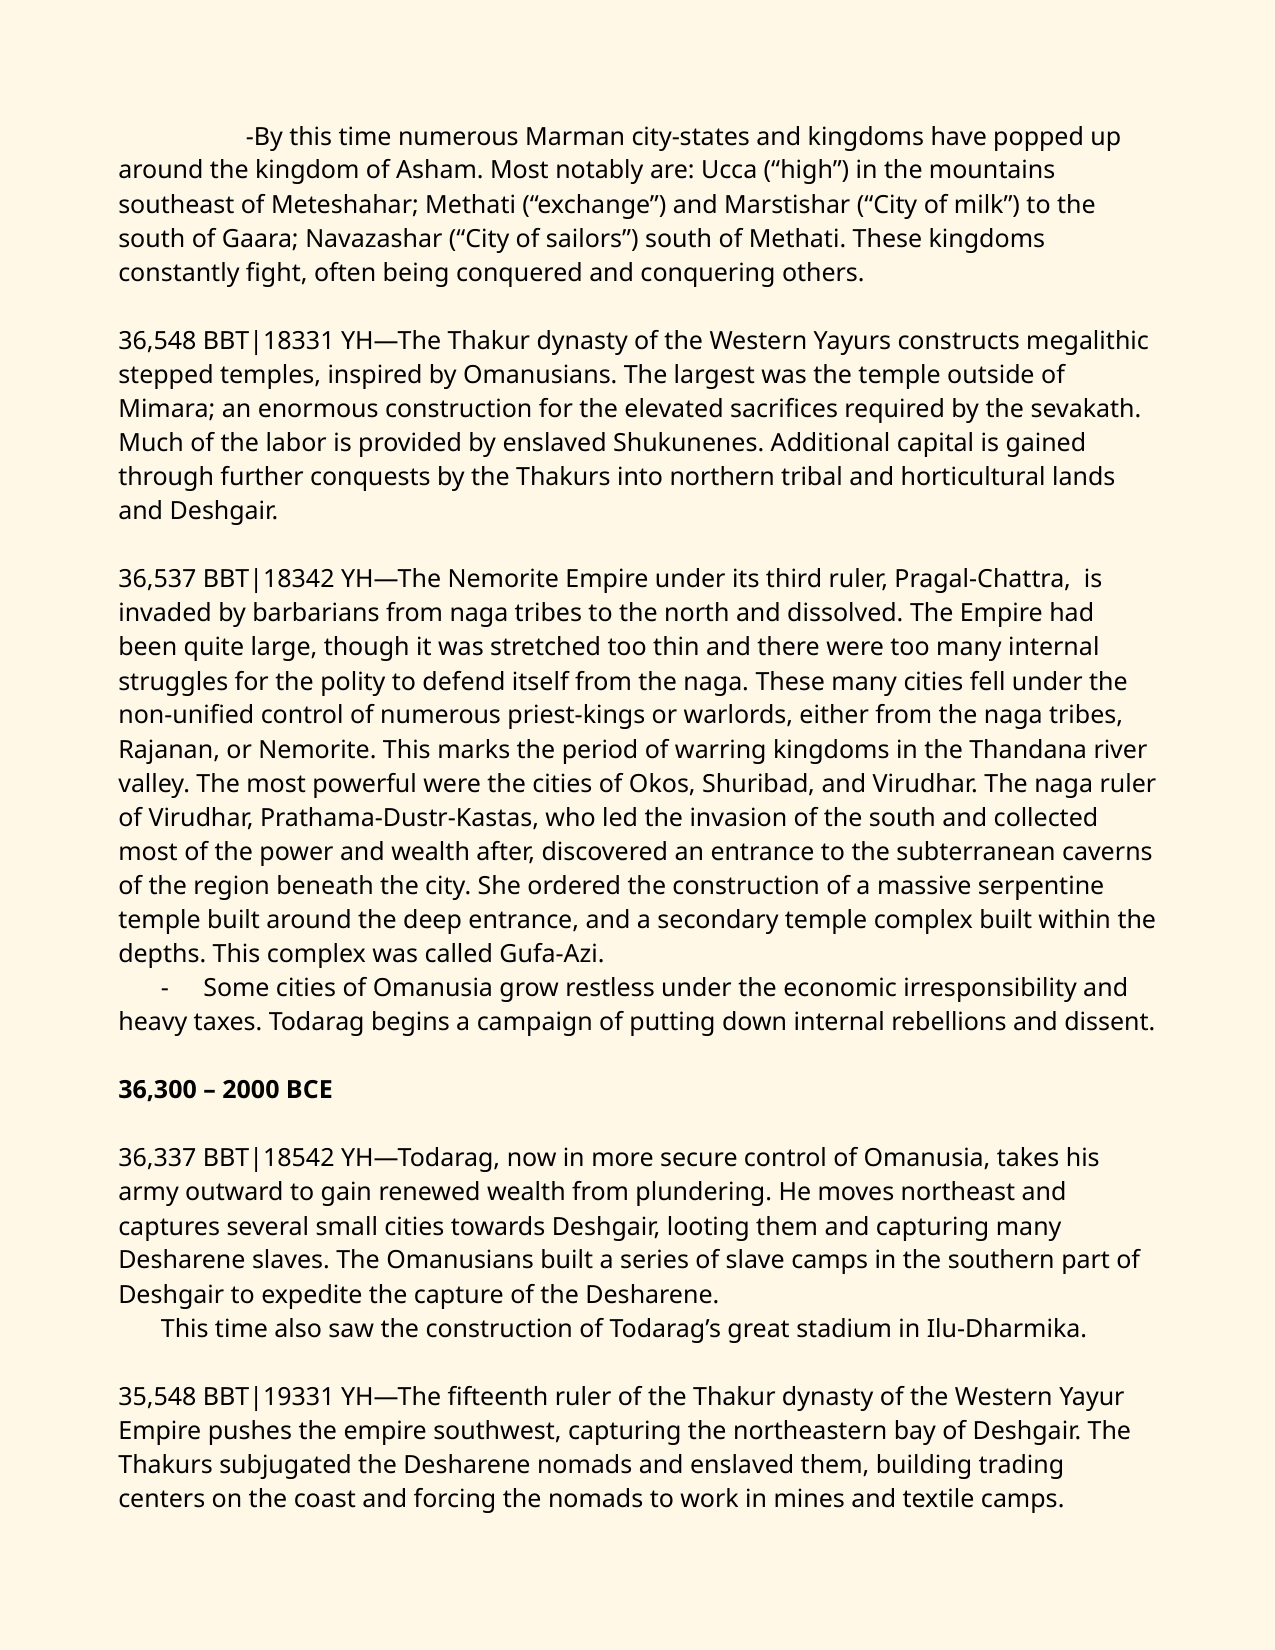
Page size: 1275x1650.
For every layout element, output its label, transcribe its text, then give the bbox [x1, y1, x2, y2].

text This time also saw the construction of Todarag’s great stadium in Ilu-Dharmika. [118, 1310, 1157, 1344]
text 36,548 BBT|18331 YH—The Thakur dynasty of the Western Yayurs constructs megalithic stepped temples, inspired by Omanusians. The largest was the temple outside of Mimara; an enormous construction for the elevated sacrifices required by the sevakath. Much of the labor is provided by enslaved Shukunenes. Additional capital is gained through further conquests by the Thakurs into northern tribal and horticultural lands and Deshgair. [118, 322, 1157, 527]
text 35,548 BBT|19331 YH—The fifteenth ruler of the Thakur dynasty of the Western Yayur Empire pushes the empire southwest, capturing the northeastern bay of Deshgair. The Thakurs subjugated the Desharene nomads and enslaved them, building trading centers on the coast and forcing the nomads to work in mines and textile camps. [118, 1378, 1157, 1515]
text - Some cities of Omanusia grow restless under the economic irresponsibility and heavy taxes. Todarag begins a campaign of putting down internal rebellions and dissent. [118, 970, 1157, 1038]
text 36,300 – 2000 BCE [118, 1072, 1157, 1106]
text 36,537 BBT|18342 YH—The Nemorite Empire under its third ruler, Pragal-Chattra, is invaded by barbarians from naga tribes to the north and dissolved. The Empire had been quite large, though it was stretched too thin and there were too many internal struggles for the polity to defend itself from the naga. These many cities fell under the non-unified control of numerous priest-kings or warlords, either from the naga tribes, Rajanan, or Nemorite. This marks the period of warring kingdoms in the Thandana river valley. The most powerful were the cities of Okos, Shuribad, and Virudhar. The naga ruler of Virudhar, Prathama-Dustr-Kastas, who led the invasion of the south and collected most of the power and wealth after, discovered an entrance to the subterranean caverns of the region beneath the city. She ordered the construction of a massive serpentine temple built around the deep entrance, and a secondary temple complex built within the depths. This complex was called Gufa-Azi. [118, 561, 1157, 970]
text 36,337 BBT|18542 YH—Todarag, now in more secure control of Omanusia, takes his army outward to gain renewed wealth from plundering. He moves northeast and captures several small cities towards Deshgair, looting them and capturing many Desharene slaves. The Omanusians built a series of slave camps in the southern part of Deshgair to expedite the capture of the Desharene. [118, 1140, 1157, 1310]
text -By this time numerous Marman city-states and kingdoms have popped up around the kingdom of Asham. Most notably are: Ucca (“high”) in the mountains southeast of Meteshahar; Methati (“exchange”) and Marstishar (“City of milk”) to the south of Gaara; Navazashar (“City of sailors”) south of Methati. These kingdoms constantly fight, often being conquered and conquering others. [118, 118, 1157, 288]
